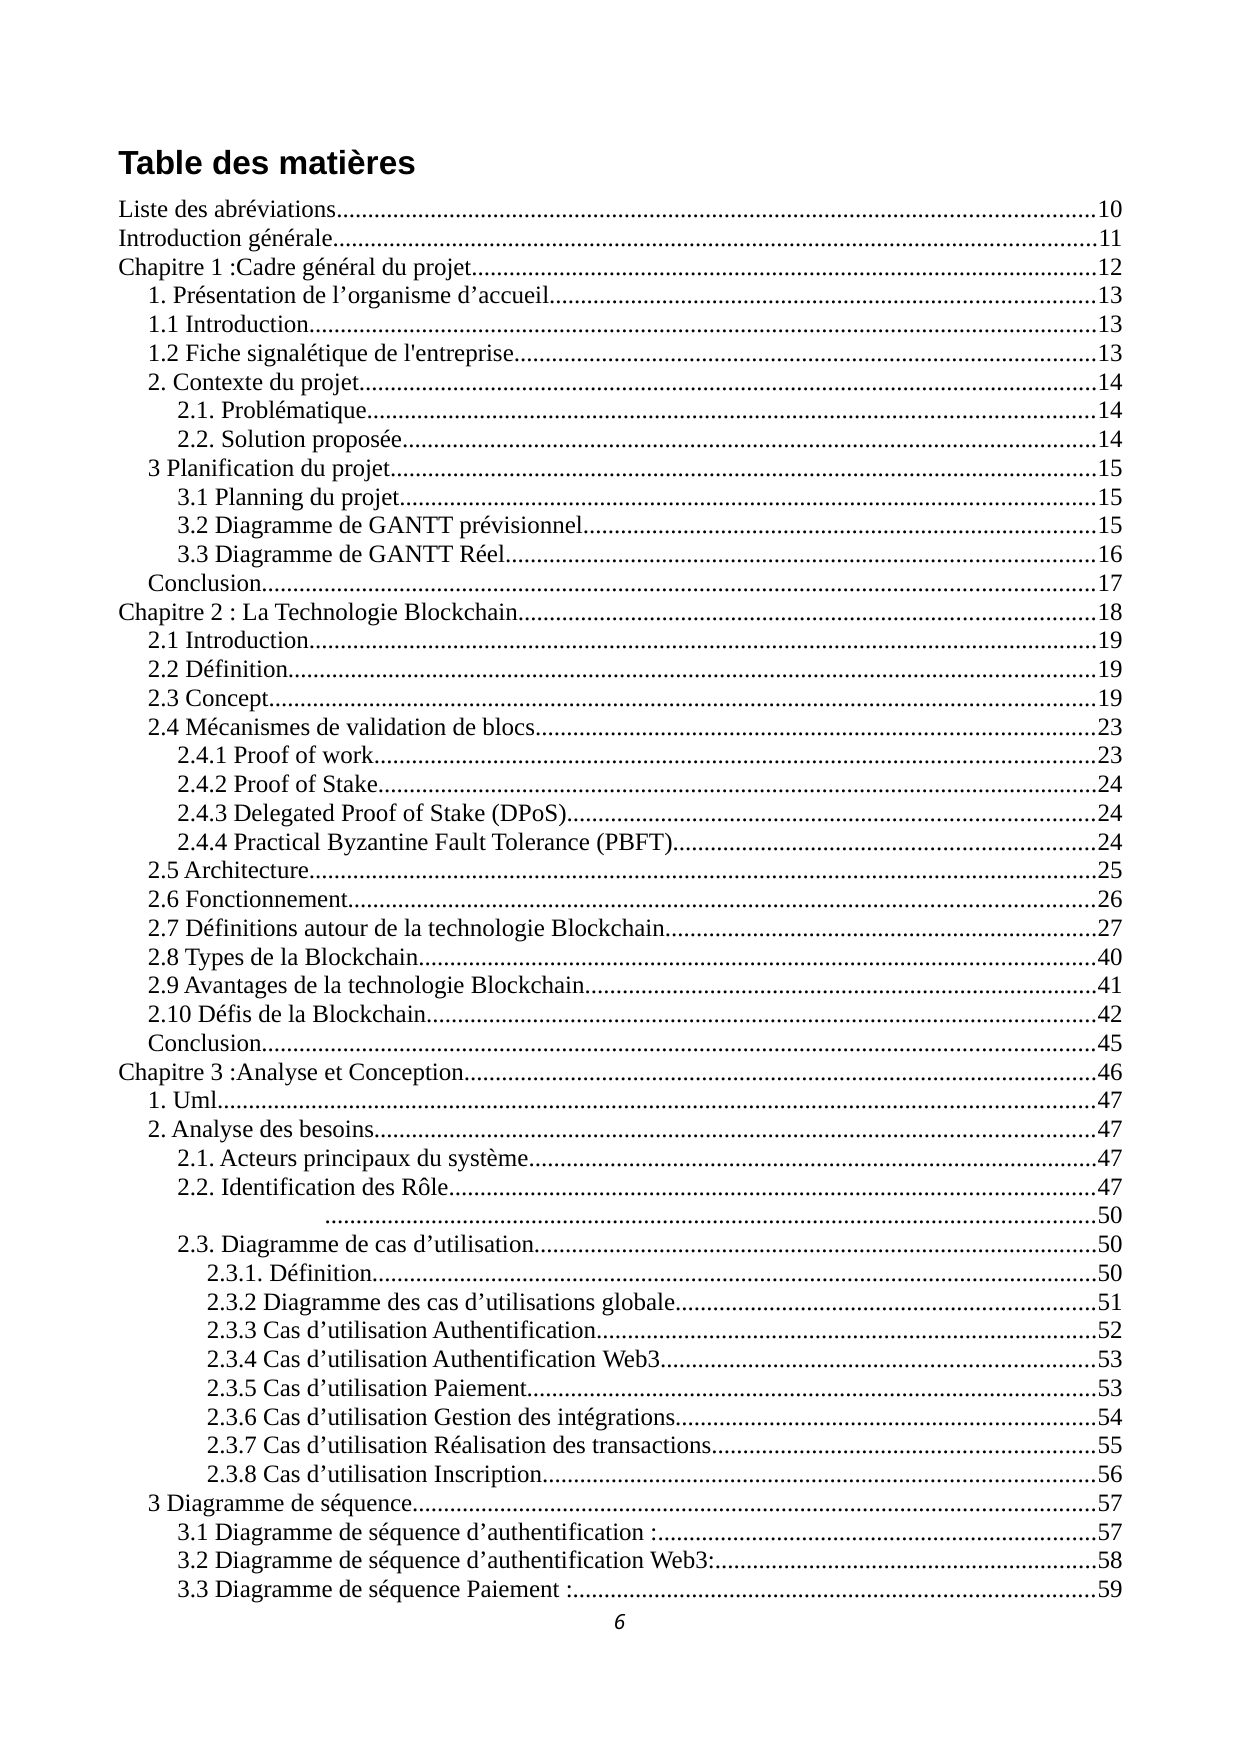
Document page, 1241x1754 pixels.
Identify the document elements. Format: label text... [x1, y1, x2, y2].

text 1.1 Introduction 13 [148, 309, 1122, 338]
text 2.3 Concept 19 [148, 683, 1122, 712]
text 2.8 Types de la Blockchain 40 [148, 942, 1122, 970]
text 50 [324, 1200, 1122, 1229]
text Chapitre 2 : La Technologie Blockchain 18 [118, 597, 1122, 625]
text 2.3.4 Cas d’utilisation Authentification Web3 53 [207, 1344, 1122, 1373]
text 3.1 Planning du projet 15 [177, 482, 1122, 510]
text 2.10 Défis de la Blockchain 42 [148, 999, 1122, 1028]
text Introduction générale 11 [118, 223, 1122, 252]
text 2.2. Identification des Rôle 47 [177, 1172, 1122, 1200]
text 2.3.5 Cas d’utilisation Paiement 53 [207, 1373, 1122, 1402]
text Liste des abréviations 10 [118, 194, 1122, 223]
text 2.4.2 Proof of Stake 24 [177, 769, 1122, 798]
text 2.2 Définition 19 [148, 654, 1122, 683]
text Chapitre 1 :Cadre général du projet 12 [118, 252, 1122, 280]
text 2.3.2 Diagramme des cas d’utilisations globale 51 [207, 1287, 1122, 1315]
text 2. Analyse des besoins 47 [148, 1114, 1122, 1143]
text 2.1. Acteurs principaux du système 47 [177, 1143, 1122, 1172]
text 2.3.6 Cas d’utilisation Gestion des intégrations 54 [207, 1402, 1122, 1430]
text 2. Contexte du projet 14 [148, 367, 1122, 395]
text 2.6 Fonctionnement 26 [148, 884, 1122, 913]
text 3.3 Diagramme de séquence Paiement : 59 [177, 1574, 1122, 1603]
text 1. Uml 47 [148, 1085, 1122, 1114]
text 2.3.7 Cas d’utilisation Réalisation des transactions 55 [207, 1430, 1122, 1459]
text 3.2 Diagramme de GANTT prévisionnel 15 [177, 510, 1122, 539]
text 3.1 Diagramme de séquence d’authentification : 57 [177, 1517, 1122, 1545]
text 2.3.3 Cas d’utilisation Authentification 52 [207, 1315, 1122, 1344]
text Chapitre 3 :Analyse et Conception 46 [118, 1057, 1122, 1085]
text Conclusion 17 [148, 568, 1122, 597]
text Conclusion 45 [148, 1028, 1122, 1057]
text 3 Diagramme de séquence 57 [148, 1488, 1122, 1517]
text 1. Présentation de l’organisme d’accueil 13 [148, 280, 1122, 309]
text 2.7 Définitions autour de la technologie Blockchain 27 [148, 913, 1122, 942]
text 3.3 Diagramme de GANTT Réel 16 [177, 539, 1122, 568]
text 2.4.4 Practical Byzantine Fault Tolerance (PBFT) 24 [177, 827, 1122, 855]
subtitle Table des matières [118, 143, 1122, 182]
text 3.2 Diagramme de séquence d’authentification Web3: 58 [177, 1545, 1122, 1574]
text 2.1 Introduction 19 [148, 625, 1122, 654]
text 3 Planification du projet 15 [148, 453, 1122, 482]
text 2.5 Architecture 25 [148, 855, 1122, 884]
text 1.2 Fiche signalétique de l'entreprise 13 [148, 338, 1122, 367]
text 2.2. Solution proposée 14 [177, 424, 1122, 453]
text 2.9 Avantages de la technologie Blockchain 41 [148, 970, 1122, 999]
text 2.4.3 Delegated Proof of Stake (DPoS) 24 [177, 798, 1122, 827]
text 2.3.8 Cas d’utilisation Inscription 56 [207, 1459, 1122, 1488]
text 2.3. Diagramme de cas d’utilisation 50 [177, 1229, 1122, 1258]
text 2.3.1. Définition 50 [207, 1258, 1122, 1287]
text 2.1. Problématique 14 [177, 395, 1122, 424]
text 2.4.1 Proof of work 23 [177, 740, 1122, 769]
text 2.4 Mécanismes de validation de blocs 23 [148, 712, 1122, 740]
